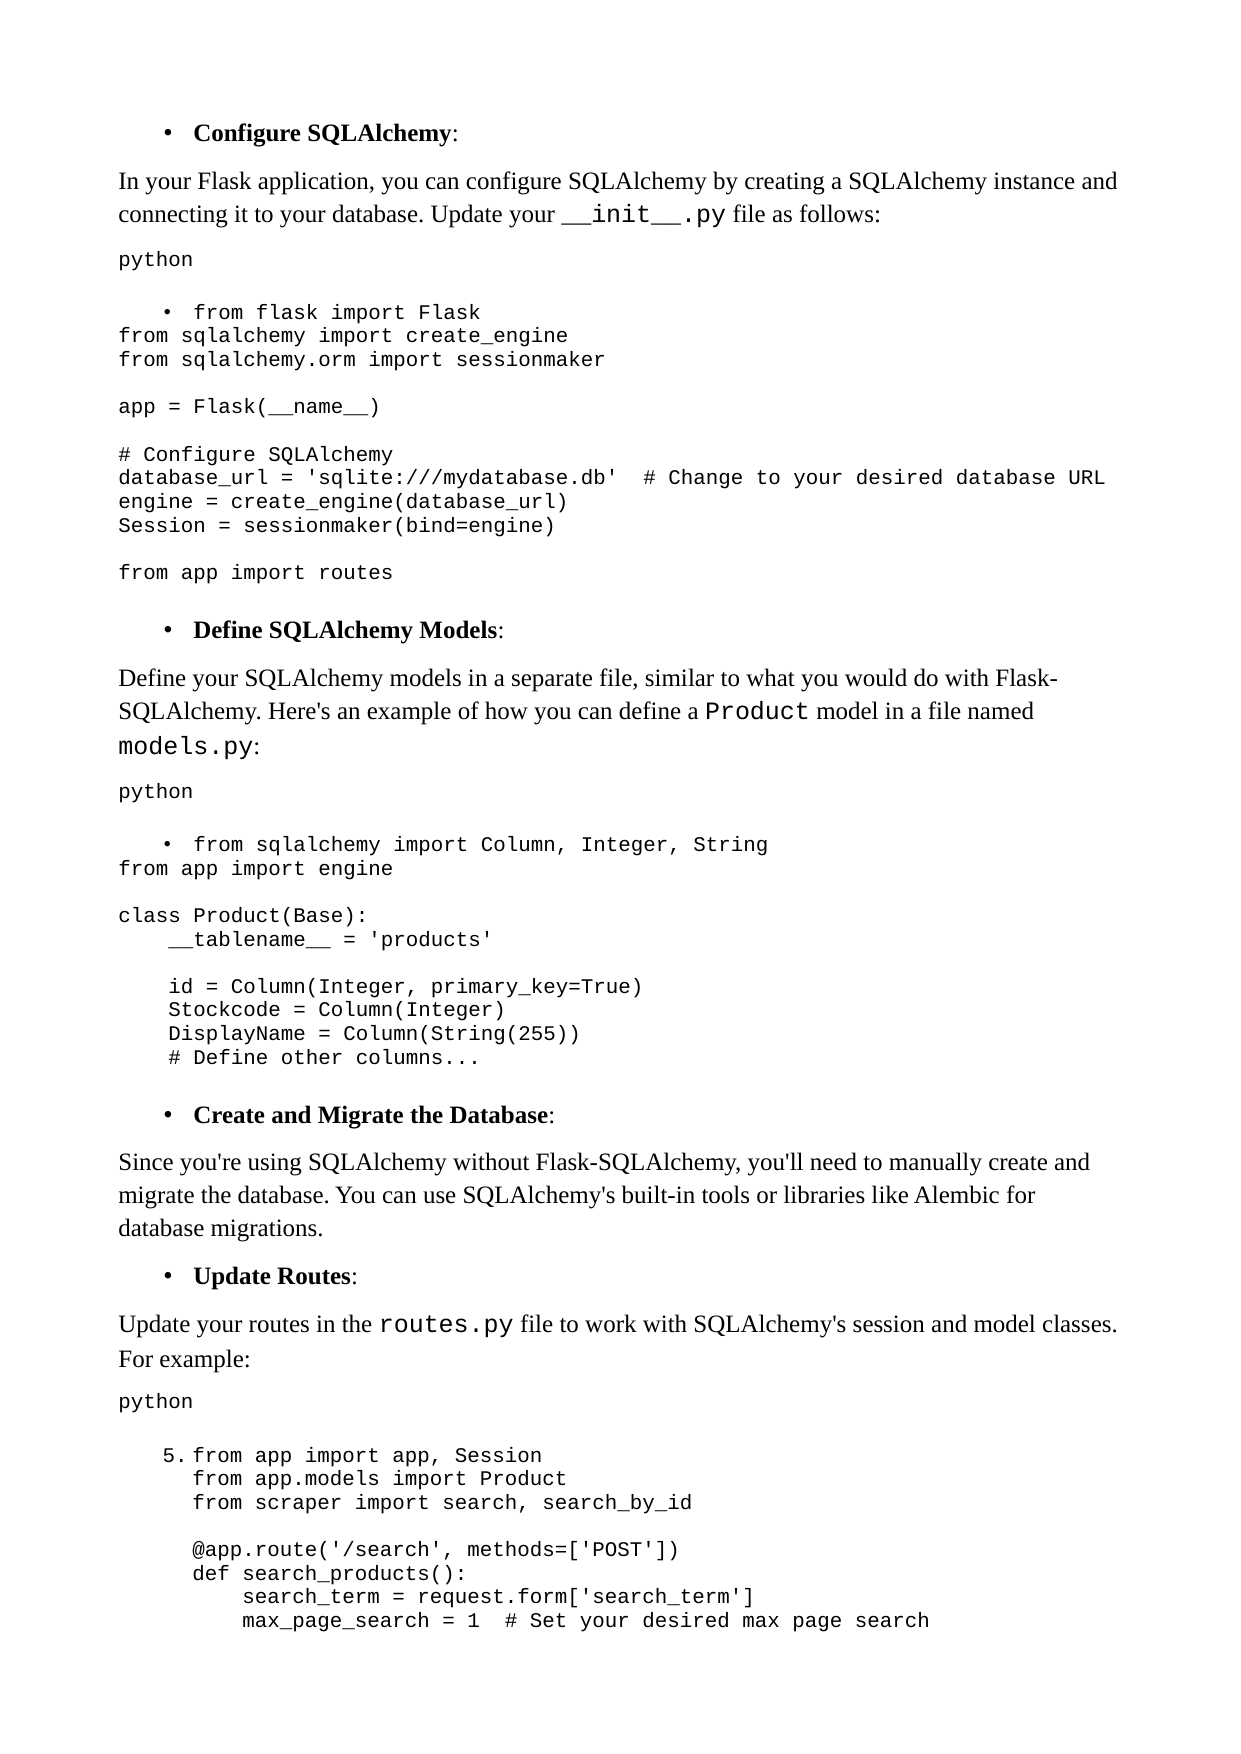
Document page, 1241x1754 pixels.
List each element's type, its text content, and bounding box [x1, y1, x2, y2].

list @app.route('/search', methods=['POST']) [162, 1539, 1122, 1563]
text id = Column(Integer, primary_key=True) [118, 976, 1122, 999]
text In your Flask application, you can configure SQLAlchemy by creating a SQLAlchemy instance and connecting it to your database. Update your __init__.py file as follows: [118, 166, 1122, 229]
text DisplayName = Column(String(255)) [118, 1023, 1122, 1047]
text from app import engine [118, 858, 1122, 881]
text python [118, 249, 1122, 272]
text app = Flask(__name__) [118, 396, 1122, 420]
text engine = create_engine(database_url) [118, 491, 1122, 515]
list from sqlalchemy import Column, Integer, String [164, 834, 1122, 858]
list from app.models import Product [162, 1468, 1122, 1492]
text python [118, 781, 1122, 804]
list max_page_search = 1 # Set your desired max page search [162, 1610, 1122, 1634]
text Since you're using SQLAlchemy without Flask-SQLAlchemy, you'll need to manually create and migrate the database. You can use SQLAlchemy's built-in tools or libraries like Alembic for database migrations. [118, 1147, 1122, 1242]
list def search_products(): [162, 1563, 1122, 1586]
list from scraper import search, search_by_id [162, 1492, 1122, 1516]
text Define your SQLAlchemy models in a separate file, similar to what you would do with Flask-SQLAlchemy. Here's an example of how you can define a Product model in a file named models.py: [118, 663, 1122, 762]
text from sqlalchemy.orm import sessionmaker [118, 349, 1122, 373]
list Update Routes: [164, 1261, 1122, 1290]
text database_url = 'sqlite:///mydatabase.db' # Change to your desired database URL [118, 467, 1122, 491]
text # Define other columns... [118, 1047, 1122, 1070]
text from sqlalchemy import create_engine [118, 326, 1122, 349]
text Stockcode = Column(Integer) [118, 999, 1122, 1023]
list Create and Migrate the Database: [164, 1100, 1122, 1129]
list from flask import Flask [164, 302, 1122, 326]
text from app import routes [118, 562, 1122, 586]
list search_term = request.form['search_term'] [162, 1586, 1122, 1610]
text __tablename__ = 'products' [118, 928, 1122, 952]
list Define SQLAlchemy Models: [164, 615, 1122, 644]
list Configure SQLAlchemy: [164, 118, 1122, 147]
text # Configure SQLAlchemy [118, 444, 1122, 467]
text python [118, 1391, 1122, 1415]
list from app import app, Session [162, 1444, 1122, 1468]
text Session = sessionmaker(bind=engine) [118, 515, 1122, 538]
text class Product(Base): [118, 905, 1122, 928]
text Update your routes in the routes.py file to work with SQLAlchemy's session and model classes. For example: [118, 1309, 1122, 1373]
